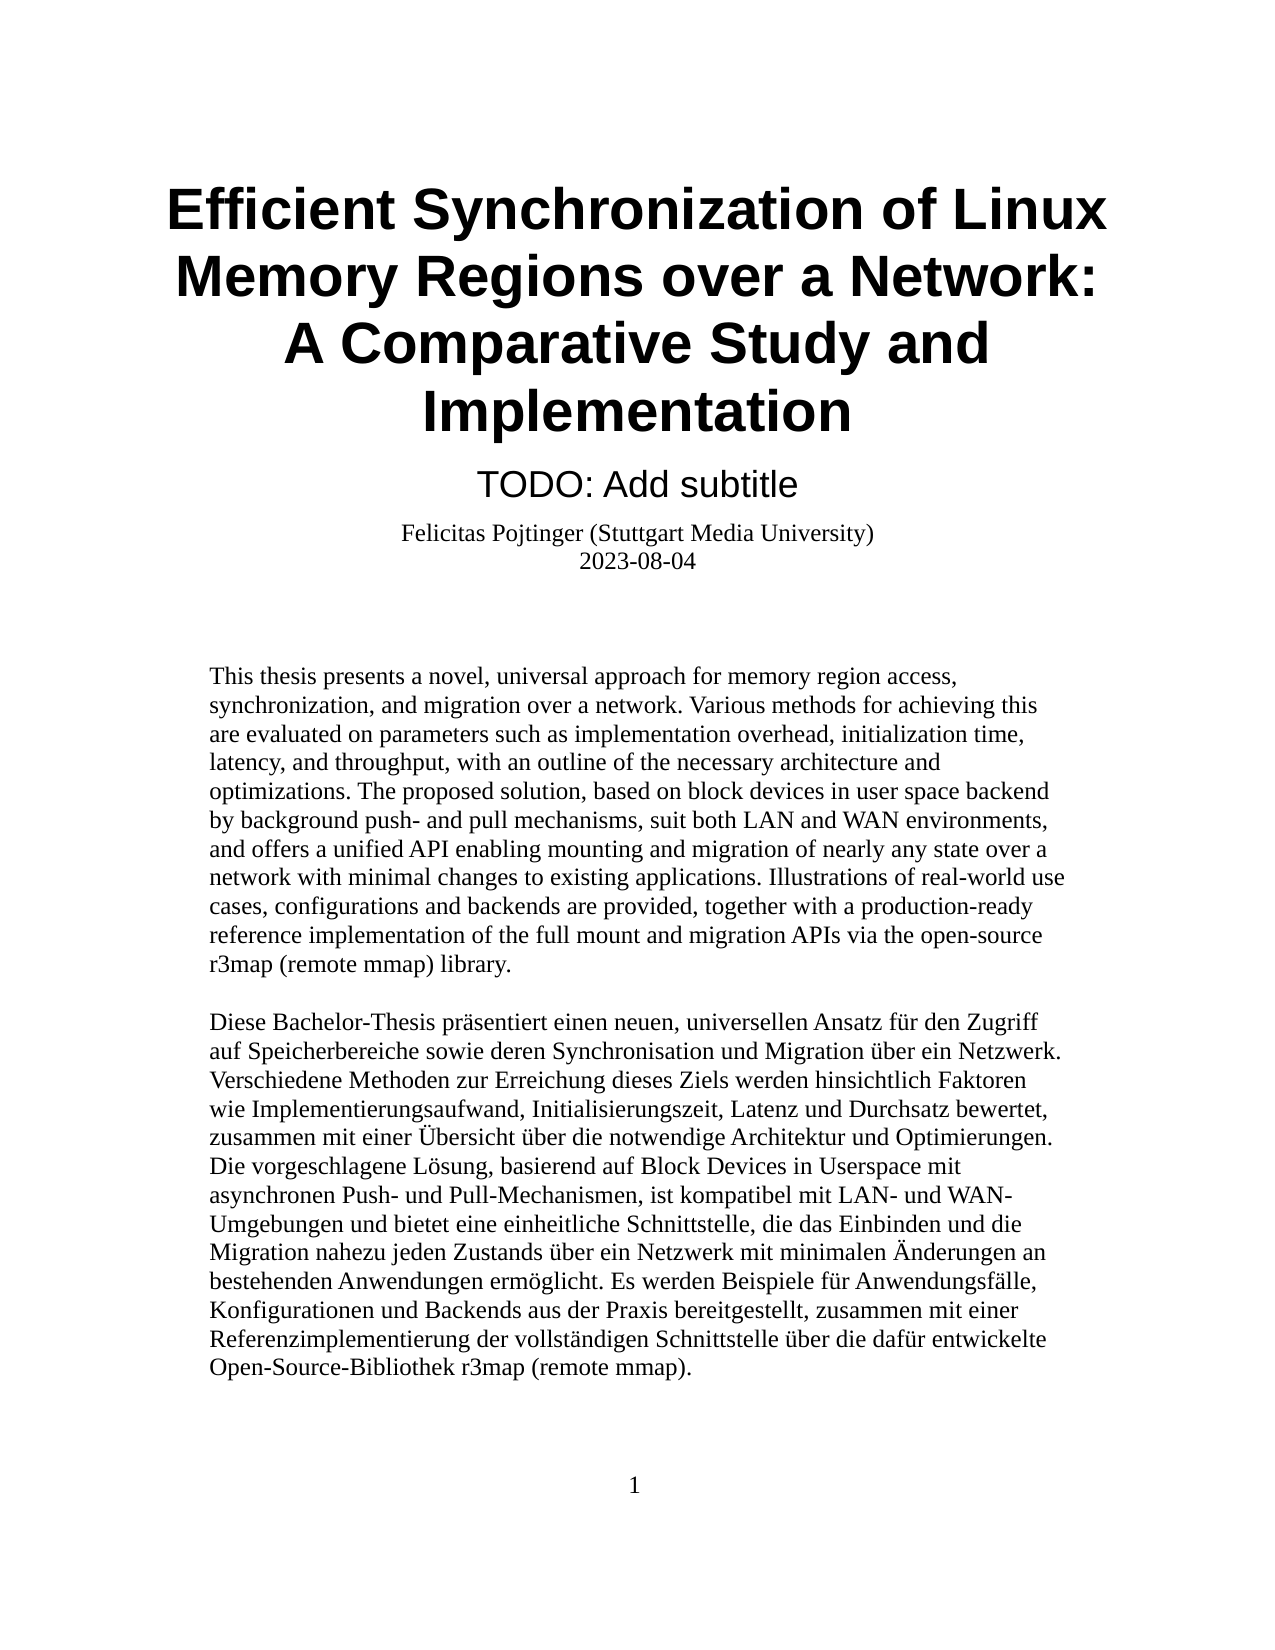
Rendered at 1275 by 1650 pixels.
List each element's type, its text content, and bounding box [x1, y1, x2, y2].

text Felicitas Pojtinger (Stuttgart Media University) [150, 518, 1125, 546]
text Diese Bachelor-Thesis präsentiert einen neuen, universellen Ansatz für den Zugriff auf Speicherbereiche sowie deren Synchronisation und Migration über ein Netzwerk. Verschiedene Methoden zur Erreichung dieses Ziels werden hinsichtlich Faktoren wie Implementierungsaufwand, Initialisierungszeit, Latenz und Durchsatz bewertet, zusammen mit einer Übersicht über die notwendige Architektur und Optimierungen. Die vorgeschlagene Lösung, basierend auf Block Devices in Userspace mit asynchronen Push- und Pull-Mechanismen, ist kompatibel mit LAN- und WAN-Umgebungen und bietet eine einheitliche Schnittstelle, die das Einbinden und die Migration nahezu jeden Zustands über ein Netzwerk mit minimalen Änderungen an bestehenden Anwendungen ermöglicht. Es werden Beispiele für Anwendungsfälle, Konfigurationen und Backends aus der Praxis bereitgestellt, zusammen mit einer Referenzimplementierung der vollständigen Schnittstelle über die dafür entwickelte Open-Source-Bibliothek r3map (remote mmap). [209, 1007, 1066, 1381]
subtitle TODO: Add subtitle [150, 462, 1125, 505]
title Efficient Synchronization of Linux Memory Regions over a Network: A Comparative Study and Implementation [150, 175, 1125, 443]
text This thesis presents a novel, universal approach for memory region access, synchronization, and migration over a network. Various methods for achieving this are evaluated on parameters such as implementation overhead, initialization time, latency, and throughput, with an outline of the necessary architecture and optimizations. The proposed solution, based on block devices in user space backend by background push- and pull mechanisms, suit both LAN and WAN environments, and offers a unified API enabling mounting and migration of nearly any state over a network with minimal changes to existing applications. Illustrations of real-world use cases, configurations and backends are provided, together with a production-ready reference implementation of the full mount and migration APIs via the open-source r3map (remote mmap) library. [209, 661, 1066, 977]
text 2023-08-04 [150, 546, 1125, 575]
